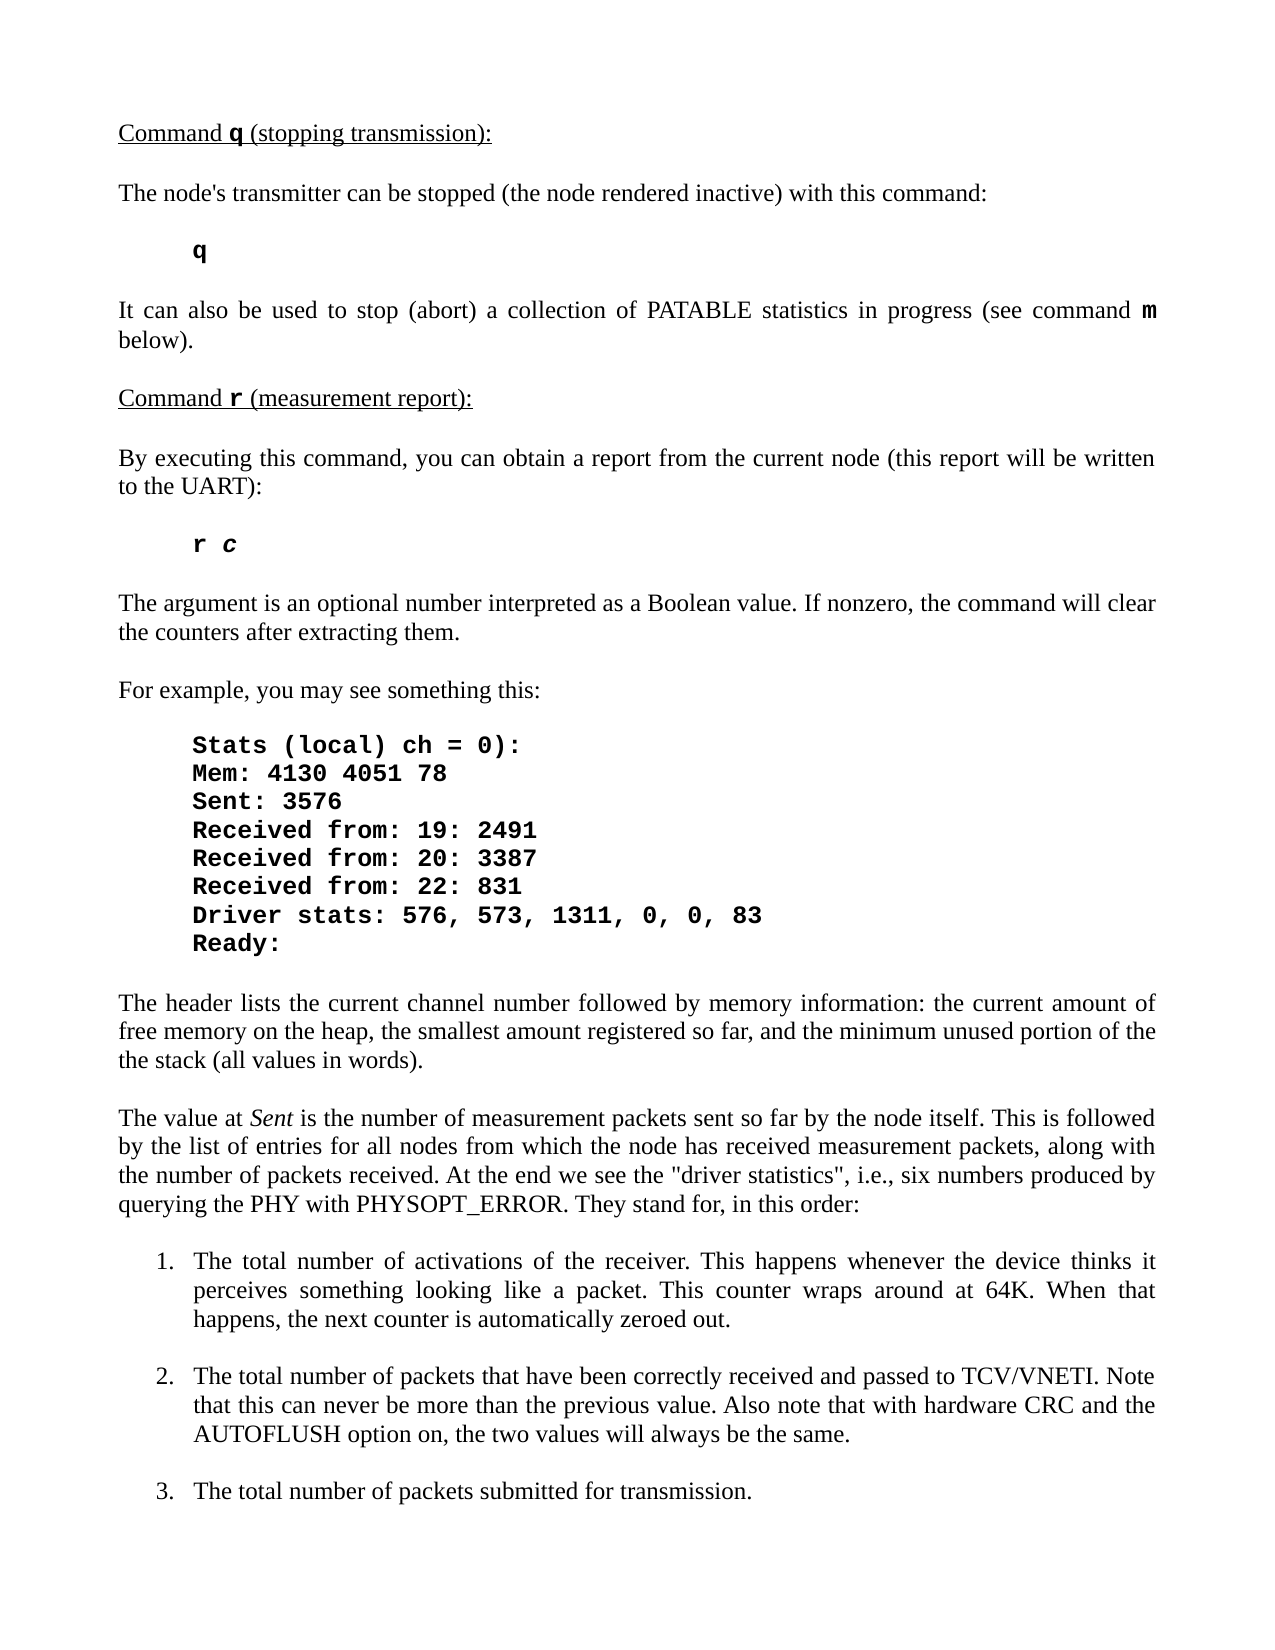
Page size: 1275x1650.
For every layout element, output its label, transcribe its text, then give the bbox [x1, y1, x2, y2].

text r c [118, 529, 1157, 560]
text The node's transmitter can be stopped (the node rendered inactive) with this command: [118, 178, 1157, 206]
text Received from: 22: 831 [118, 874, 1157, 902]
text Driver stats: 576, 573, 1311, 0, 0, 83 [118, 902, 1157, 931]
text Command r (measurement report): [118, 383, 1157, 414]
text Stats (local) ch = 0): [118, 732, 1157, 761]
text The value at Sent is the number of measurement packets sent so far by the node itself. This is followed by the list of entries for all nodes from which the node has received measurement packets, along with the number of packets received. At the end we see the "driver statistics", i.e., six numbers produced by querying the PHY with PHYSOPT_ERROR. They stand for, in this order: [118, 1103, 1157, 1218]
text The header lists the current channel number followed by memory information: the current amount of free memory on the heap, the smallest amount registered so far, and the minimum unused portion of the the stack (all values in words). [118, 988, 1157, 1074]
text Received from: 19: 2491 [118, 817, 1157, 846]
text Command q (stopping transmission): [118, 118, 1157, 149]
text For example, you may see something this: [118, 675, 1157, 703]
text By executing this command, you can obtain a report from the current node (this report will be written to the UART): [118, 443, 1157, 500]
text It can also be used to stop (abort) a collection of PATABLE statistics in progress (see command m below). [118, 295, 1157, 354]
text Received from: 20: 3387 [118, 846, 1157, 874]
text Ready: [118, 931, 1157, 959]
text q [118, 235, 1157, 266]
list The total number of packets that have been correctly received and passed to TCV/VNETI. Note that this can never be more than the previous value. Also note that with hardware CRC and the AUTOFLUSH option on, the two values will always be the same. [156, 1361, 1157, 1448]
list The total number of packets submitted for transmission. [156, 1476, 1157, 1505]
text Mem: 4130 4051 78 [118, 761, 1157, 789]
list The total number of activations of the receiver. This happens whenever the device thinks it perceives something looking like a packet. This counter wraps around at 64K. When that happens, the next counter is automatically zeroed out. [156, 1246, 1157, 1333]
text The argument is an optional number interpreted as a Boolean value. If nonzero, the command will clear the counters after extracting them. [118, 588, 1157, 646]
text Sent: 3576 [118, 789, 1157, 817]
